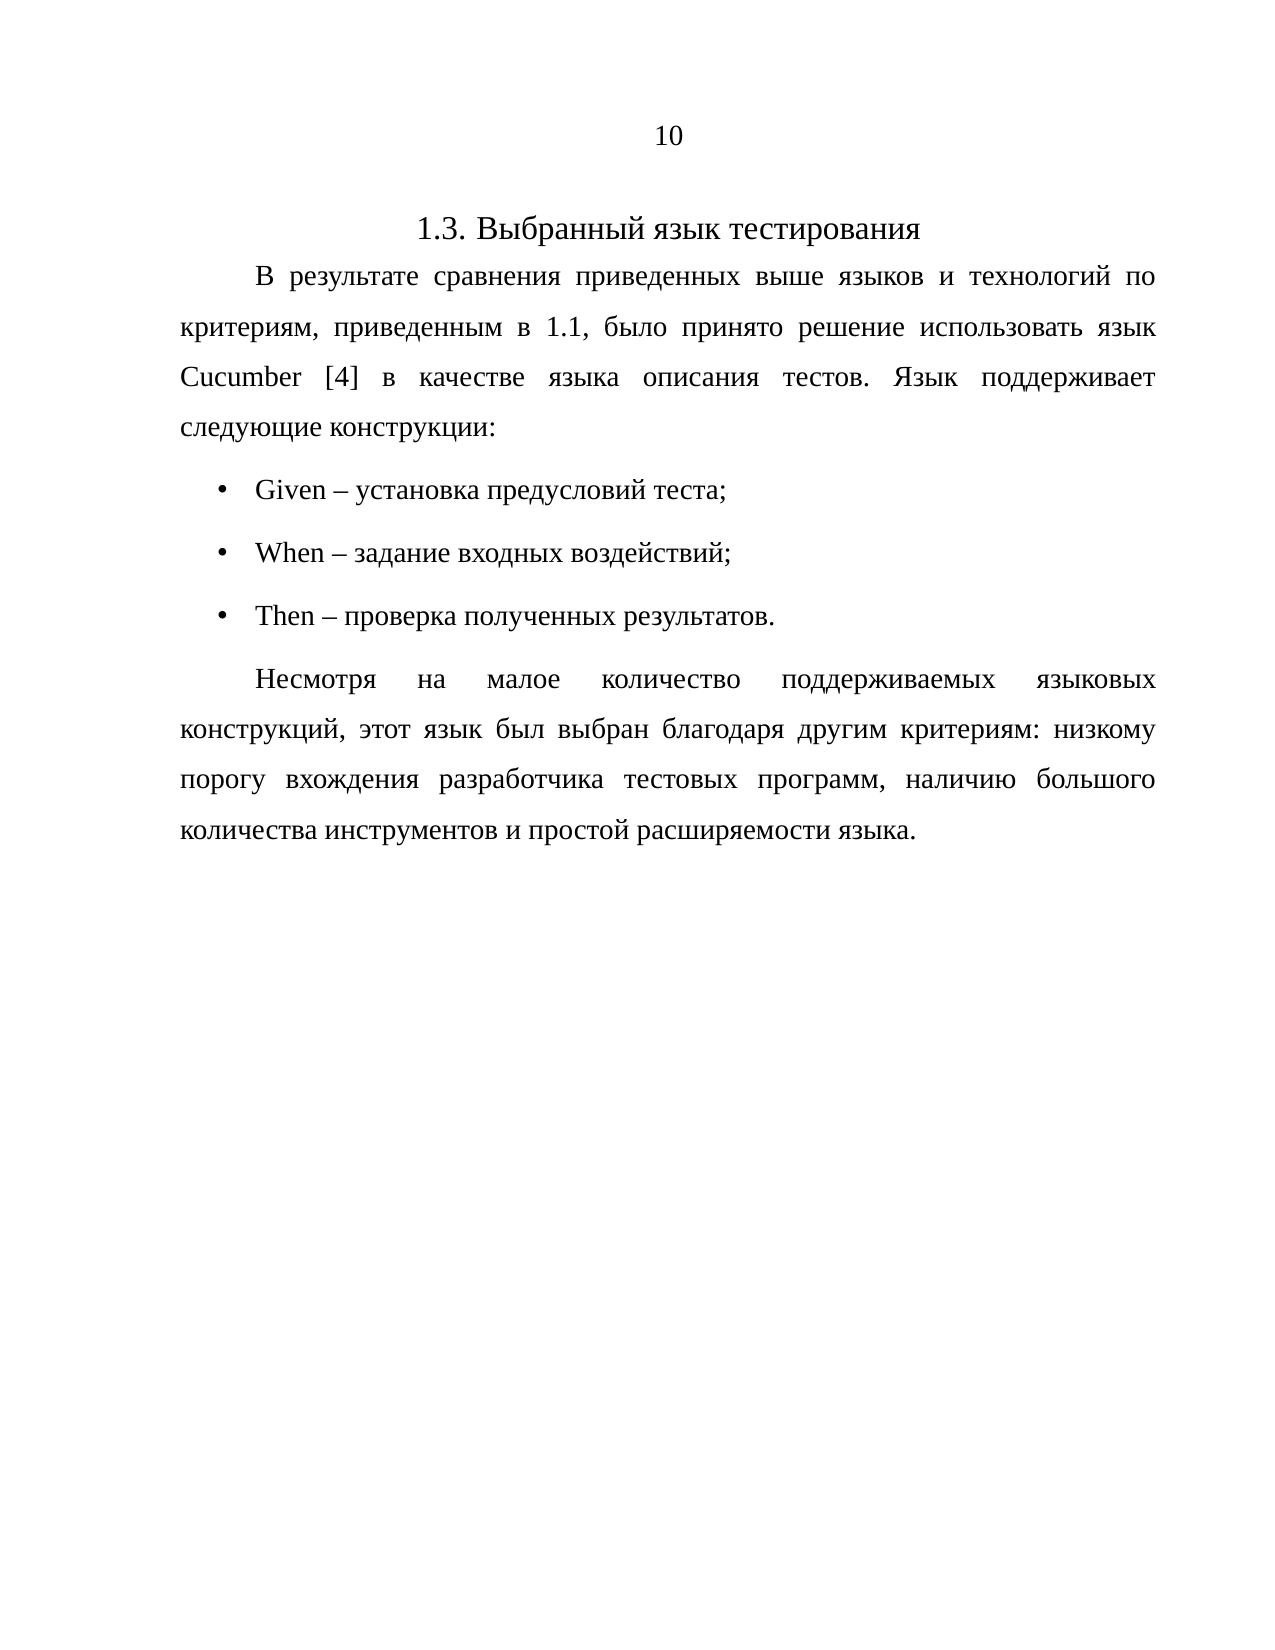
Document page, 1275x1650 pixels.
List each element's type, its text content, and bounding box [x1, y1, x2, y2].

list When – задание входных воздействий; [217, 535, 1157, 569]
text В результате сравнения приведенных выше языков и технологий по критериям, приведенным в 1.1, было принято решение использовать язык Cucumber [4] в качестве языка описания тестов. Язык поддерживает следующие конструкции: [180, 258, 1157, 443]
list Then – проверка полученных результатов. [217, 598, 1157, 632]
subtitle Выбранный язык тестирования [180, 208, 1157, 246]
list Given – установка предусловий теста; [217, 472, 1157, 506]
text Несмотря на малое количество поддерживаемых языковых конструкций, этот язык был выбран благодаря другим критериям: низкому порогу вхождения разработчика тестовых программ, наличию большого количества инструментов и простой расширяемости языка. [180, 661, 1157, 845]
